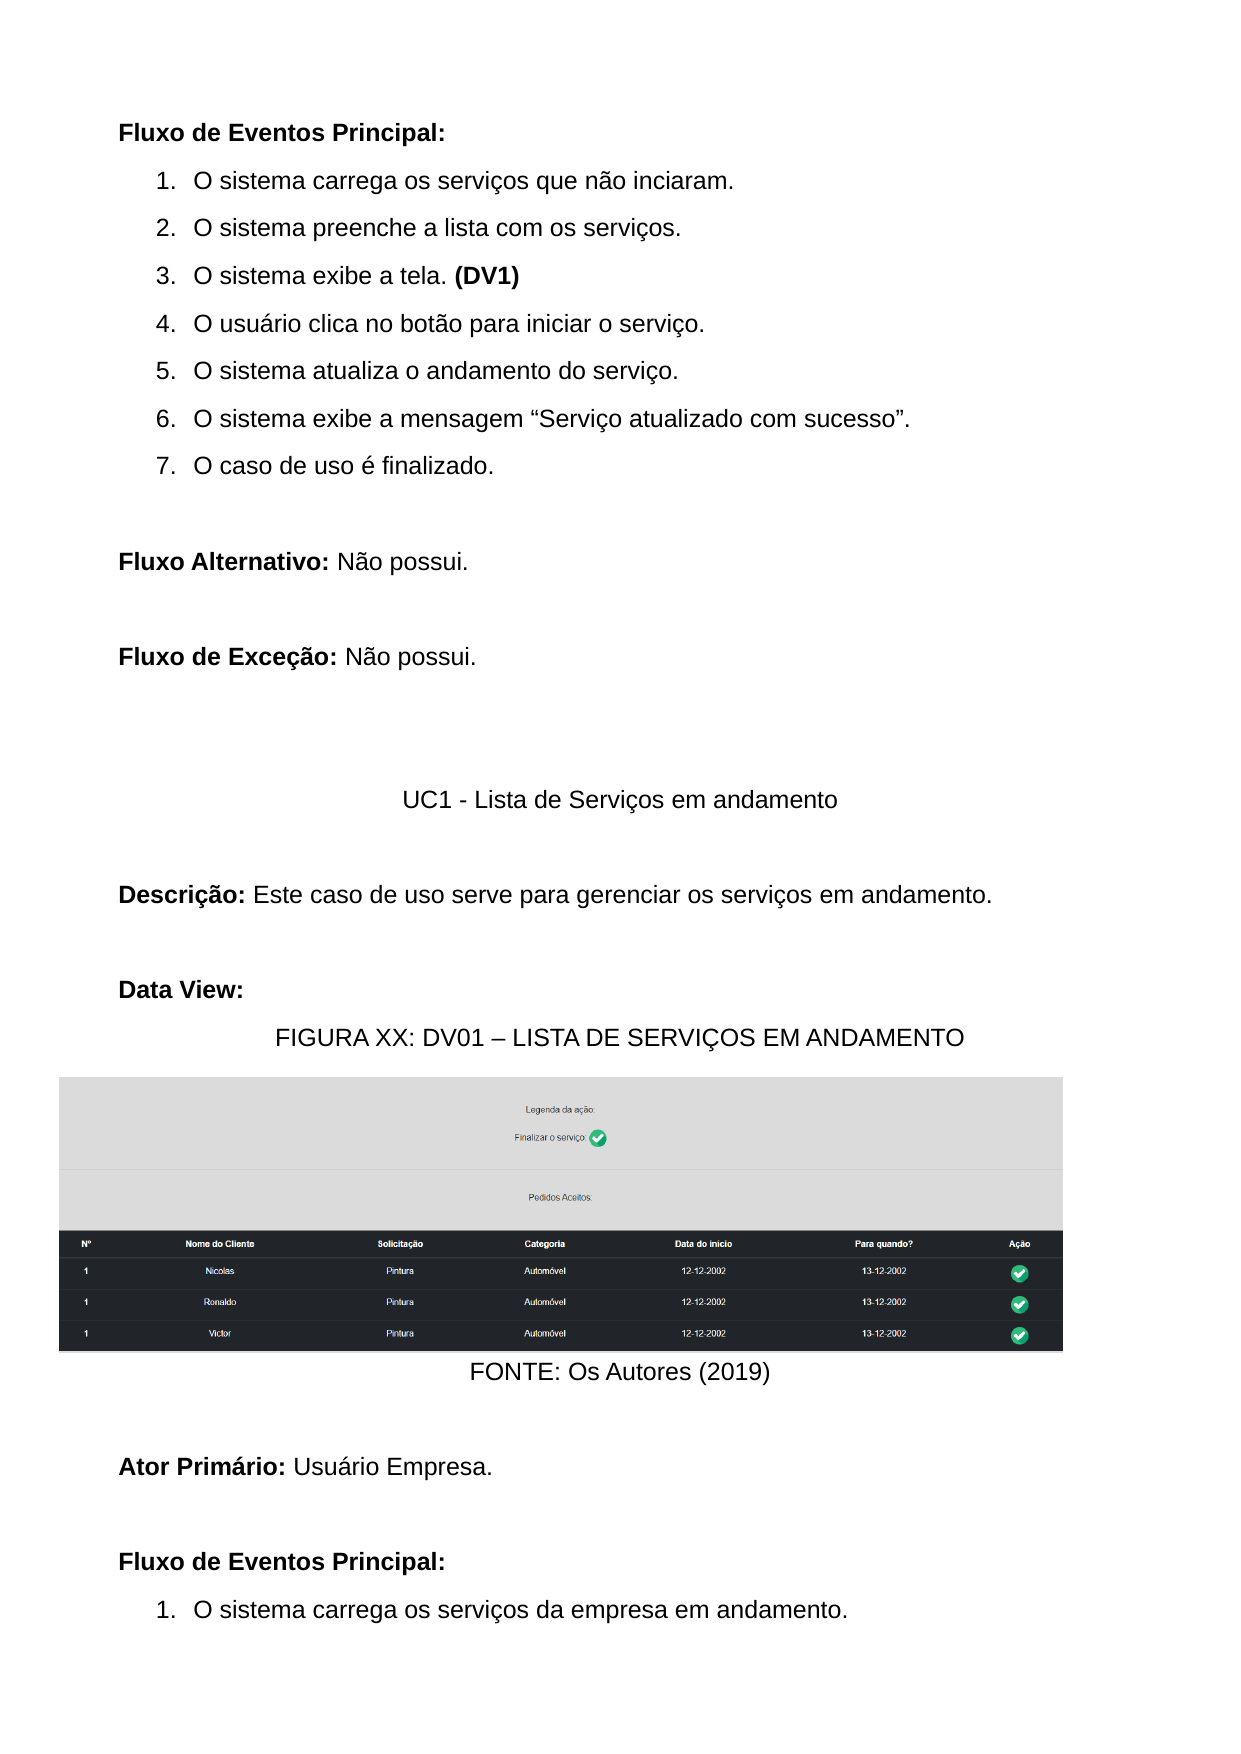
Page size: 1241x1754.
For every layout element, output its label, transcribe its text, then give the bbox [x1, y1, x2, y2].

text Ator Primário: Usuário Empresa. [118, 1452, 1122, 1481]
text Fluxo de Eventos Principal: [118, 118, 1122, 147]
text Fluxo de Eventos Principal: [118, 1547, 1122, 1576]
list O usuário clica no botão para iniciar o serviço. [156, 308, 1122, 337]
text FIGURA XX: DV01 – LISTA DE SERVIÇOS EM ANDAMENTO [118, 1023, 1122, 1051]
text Fluxo de Exceção: Não possui. [118, 642, 1122, 671]
picture [59, 1077, 1063, 1353]
text FONTE: Os Autores (2019) [118, 1353, 1122, 1386]
list O sistema carrega os serviços da empresa em andamento. [156, 1595, 1122, 1623]
text Data View: [118, 975, 1122, 1004]
list O sistema atualiza o andamento do serviço. [156, 356, 1122, 385]
list O sistema exibe a mensagem “Serviço atualizado com sucesso”. [156, 404, 1122, 432]
list O sistema carrega os serviços que não inciaram. [156, 166, 1122, 194]
text UC1 - Lista de Serviços em andamento [118, 784, 1122, 813]
list O sistema exibe a tela. (DV1) [156, 261, 1122, 290]
text Fluxo Alternativo: Não possui. [118, 547, 1122, 575]
list O caso de uso é finalizado. [156, 451, 1122, 480]
text Descrição: Este caso de uso serve para gerenciar os serviços em andamento. [118, 880, 1122, 908]
list O sistema preenche a lista com os serviços. [156, 213, 1122, 242]
